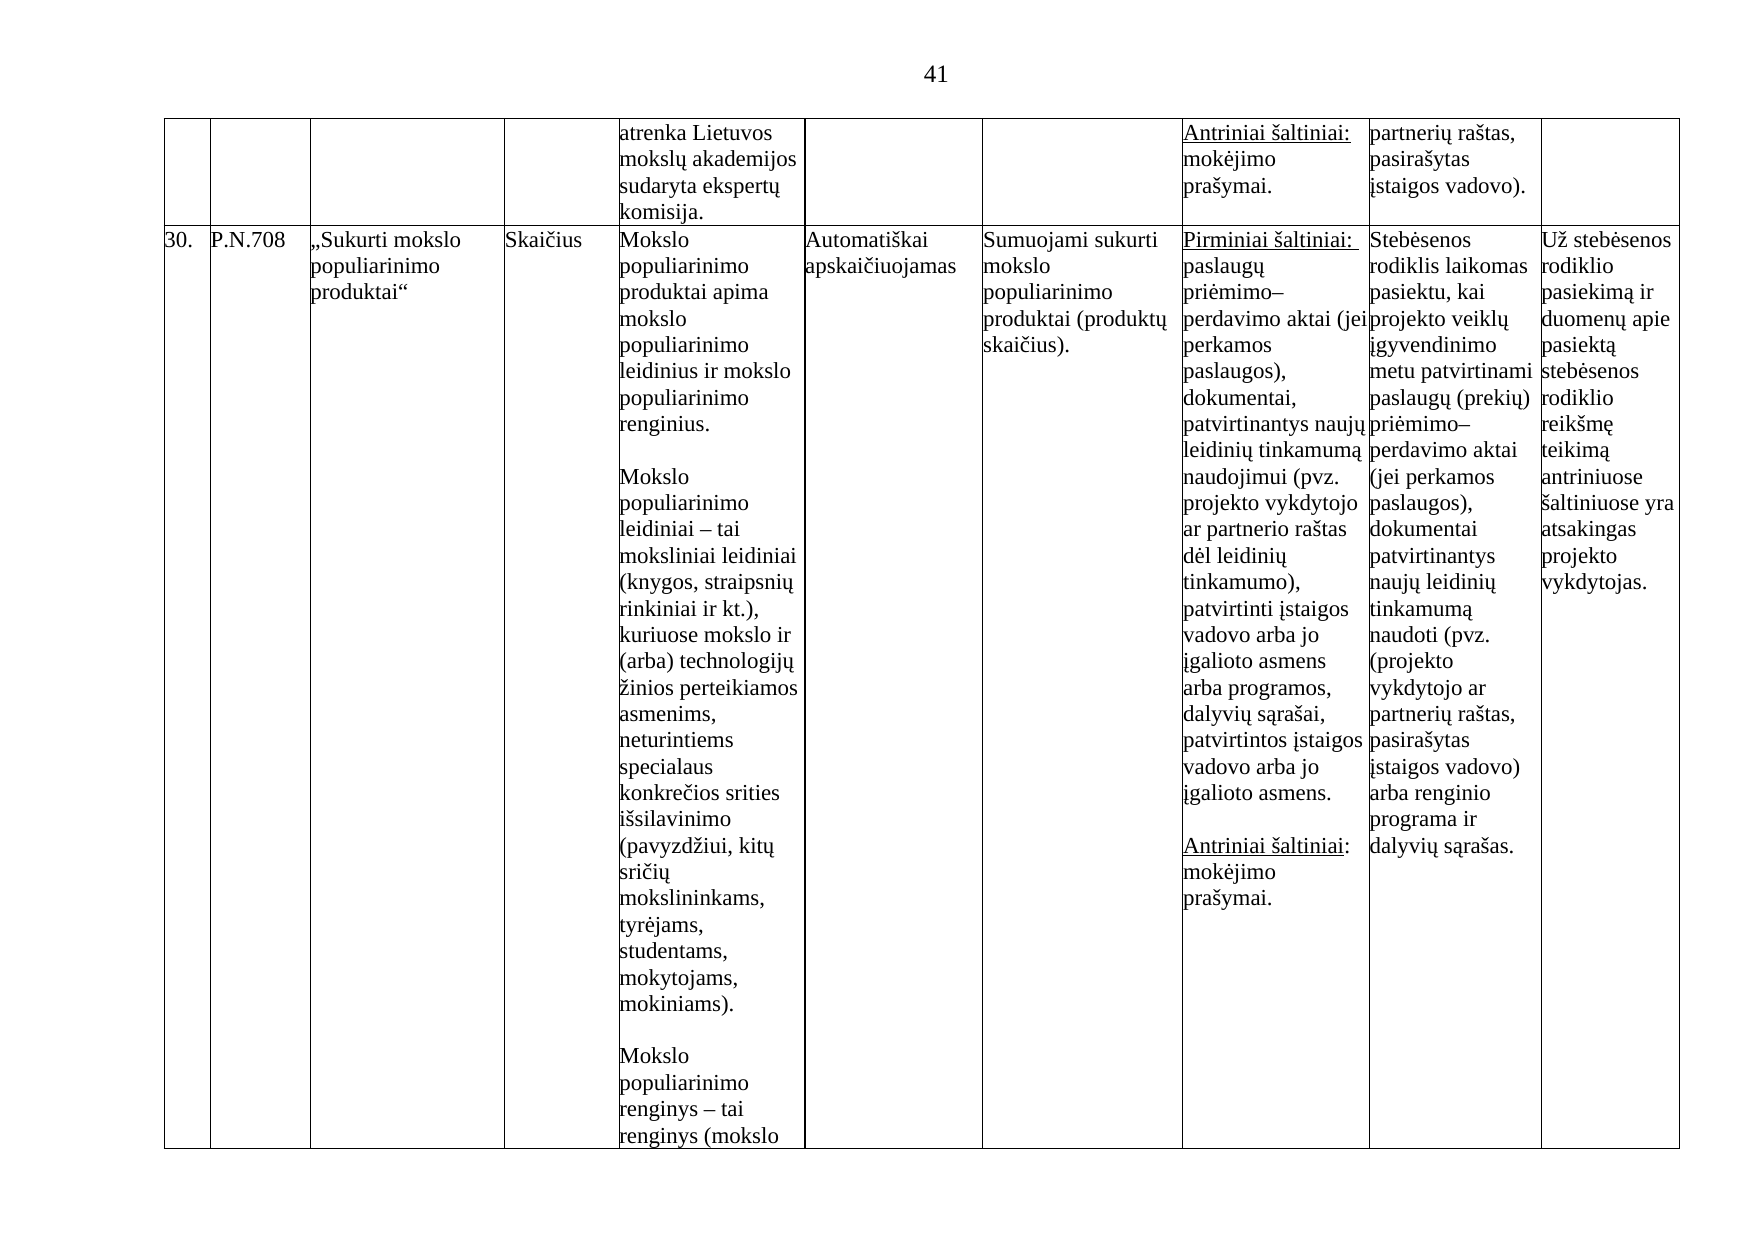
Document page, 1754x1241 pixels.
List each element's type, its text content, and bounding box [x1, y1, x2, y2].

table_cell Skaičius [505, 226, 619, 1148]
table_cell Už stebėsenos rodiklio pasiekimą ir duomenų apie pasiektą stebėsenos rodiklio reikšmę teikimą antriniuose šaltiniuose yra atsakingas projekto vykdytojas. [1542, 226, 1679, 1148]
table_cell [1542, 119, 1679, 224]
table_cell Automatiškai apskaičiuojamas [806, 226, 982, 1148]
table_cell partnerių raštas, pasirašytas įstaigos vadovo). [1370, 119, 1541, 224]
table_cell [311, 119, 504, 224]
table_cell [165, 119, 210, 224]
table_cell Antriniai šaltiniai: mokėjimo prašymai. [1183, 119, 1369, 224]
table_cell Mokslo populiarinimo produktai apima mokslo populiarinimo leidinius ir mokslo populiarinimo renginius. Mokslo populiarinimo leidiniai – tai moksliniai leidiniai (knygos, straipsnių rinkiniai ir kt.), kuriuose mokslo ir (arba) technologijų žinios perteikiamos asmenims, neturintiems specialaus konkrečios srities išsilavinimo (pavyzdžiui, kitų sričių mokslininkams, tyrėjams, studentams, mokytojams, mokiniams). Mokslo populiarinimo renginys – tai renginys (mokslo [620, 226, 804, 1148]
table_cell „Sukurti mokslo populiarinimo produktai“ [311, 226, 504, 1148]
table_cell Pirminiai šaltiniai: paslaugų priėmimo–perdavimo aktai (jei perkamos paslaugos), dokumentai, patvirtinantys naujų leidinių tinkamumą naudojimui (pvz. projekto vykdytojo ar partnerio raštas dėl leidinių tinkamumo), patvirtinti įstaigos vadovo arba jo įgalioto asmens arba programos, dalyvių sąrašai, patvirtintos įstaigos vadovo arba jo įgalioto asmens. Antriniai šaltiniai: mokėjimo prašymai. [1183, 226, 1369, 1148]
table_cell Sumuojami sukurti mokslo populiarinimo produktai (produktų skaičius). [983, 226, 1182, 1148]
table_cell [211, 119, 310, 224]
table_cell [505, 119, 619, 224]
table_cell [806, 119, 982, 224]
table_cell Stebėsenos rodiklis laikomas pasiektu, kai projekto veiklų įgyvendinimo metu patvirtinami paslaugų (prekių) priėmimo–perdavimo aktai (jei perkamos paslaugos), dokumentai patvirtinantys naujų leidinių tinkamumą naudoti (pvz. (projekto vykdytojo ar partnerių raštas, pasirašytas įstaigos vadovo) arba renginio programa ir dalyvių sąrašas. [1370, 226, 1541, 1148]
table_cell [983, 119, 1182, 224]
table_cell atrenka Lietuvos mokslų akademijos sudaryta ekspertų komisija. [620, 119, 804, 224]
table_cell 30. [165, 226, 210, 1148]
table_cell P.N.708 [211, 226, 310, 1148]
